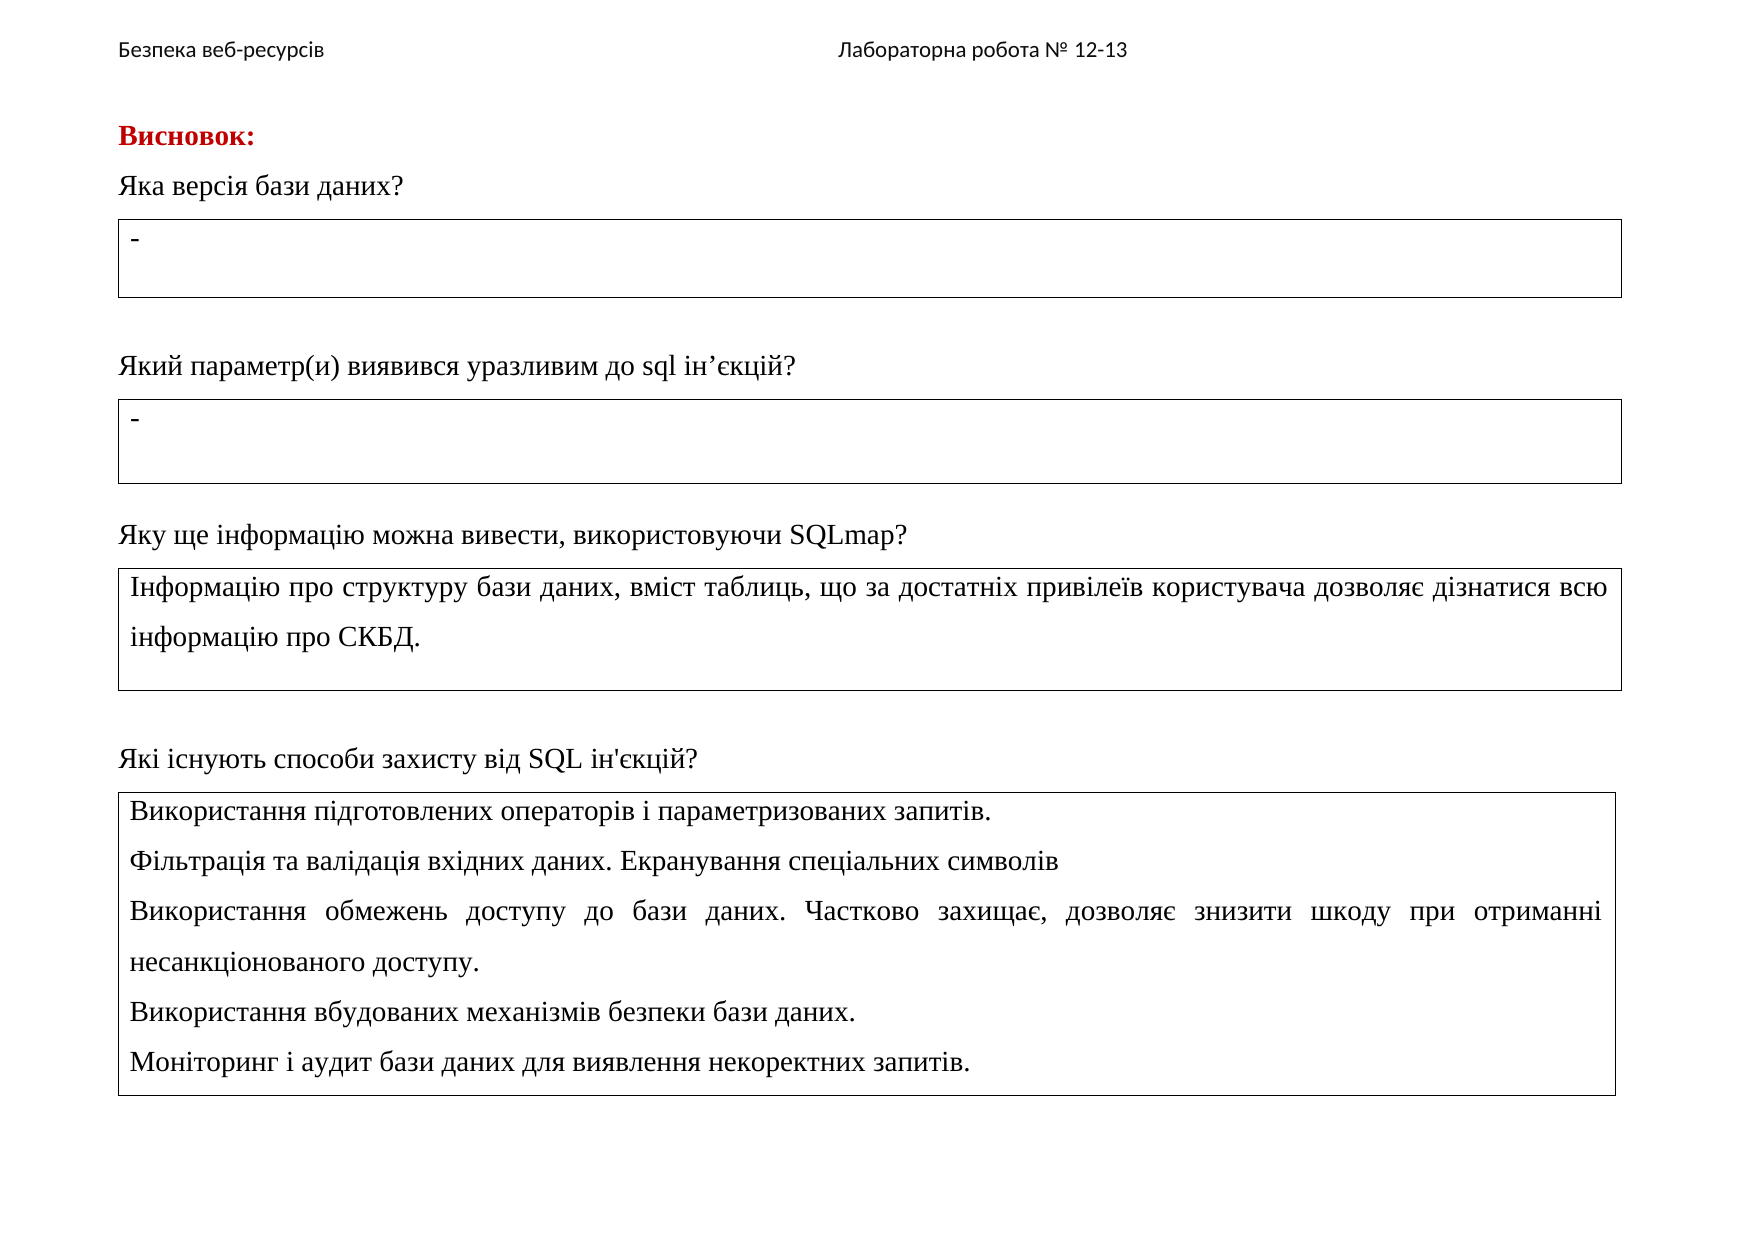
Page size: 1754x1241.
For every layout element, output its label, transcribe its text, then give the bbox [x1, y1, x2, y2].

table_header - [119, 400, 1621, 483]
text Яку ще інформацію можна вивести, використовуючи SQLmap? [118, 517, 1665, 551]
text Висновок: [118, 118, 1665, 152]
table_header Використання підготовлених операторів і параметризованих запитів. Фільтрація та валідація вхідних даних. Екранування спеціальних символів Використання обмежень доступу до бази даних. Частково захищає, дозволяє знизити шкоду при отриманні несанкціонованого доступу. Використання вбудованих механізмів безпеки бази даних. Моніторинг і аудит бази даних для виявлення некоректних запитів. [119, 793, 1615, 1094]
table_header Інформацію про структуру бази даних, вміст таблиць, що за достатніх привілеїв користувача дозволяє дізнатися всю інформацію про СКБД. [119, 569, 1621, 690]
text Який параметр(и) виявився уразливим до sql ін’єкцій? [118, 348, 1665, 382]
table_header - [119, 220, 1621, 297]
text Яка версія бази даних? [118, 168, 1665, 202]
text Які існують способи захисту від SQL ін'єкцій? [118, 741, 1665, 775]
